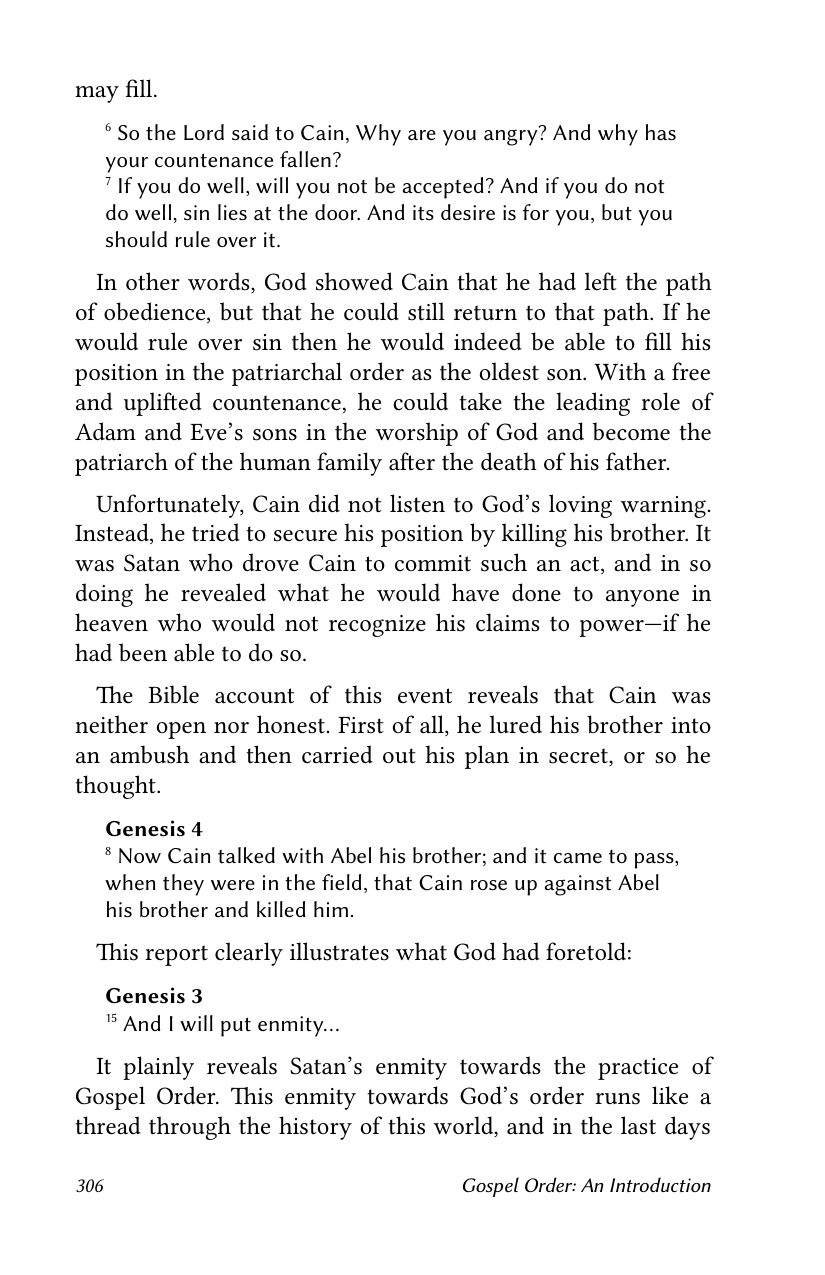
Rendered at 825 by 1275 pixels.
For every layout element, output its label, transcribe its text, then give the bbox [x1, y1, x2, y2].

text 6 So the Lord said to Cain, Why are you angry? And why has your countenance fallen? [105, 120, 682, 173]
text This report clearly illustrates what God had foretold: [75, 938, 712, 967]
text The Bible account of this event reveals that Cain was neither open nor honest. First of all, he lured his brother into an ambush and then carried out his plan in secret, or so he thought. [75, 681, 712, 799]
text 8 Now Cain talked with Abel his brother; and it came to pass, when they were in the field, that Cain rose up against Abel his brother and killed him. [105, 843, 682, 923]
text Genesis 3 [105, 983, 712, 1009]
text 15 And I will put enmity… [105, 1011, 682, 1037]
text Genesis 4 [105, 816, 712, 842]
text It plainly reveals Satan’s enmity towards the practice of Gospel Order. This enmity towards God’s order runs like a thread through the history of this world, and in the last days [75, 1052, 712, 1141]
text In other words, God showed Cain that he had left the path of obedience, but that he could still return to that path. If he would rule over sin then he would indeed be able to fill his position in the patriarchal order as the oldest son. With a free and uplifted countenance, he could take the leading role of Adam and Eve’s sons in the worship of God and become the patriarch of the human family after the death of his father. [75, 268, 712, 476]
text may fill. [75, 75, 712, 103]
text Unfortunately, Cain did not listen to God’s loving warning. Instead, he tried to secure his position by killing his brother. It was Satan who drove Cain to commit such an act, and in so doing he revealed what he would have done to anyone in heaven who would not recognize his claims to power—if he had been able to do so. [75, 489, 712, 668]
text 7 If you do well, will you not be accepted? And if you do not do well, sin lies at the door. And its desire is for you, but you should rule over it. [105, 173, 682, 253]
